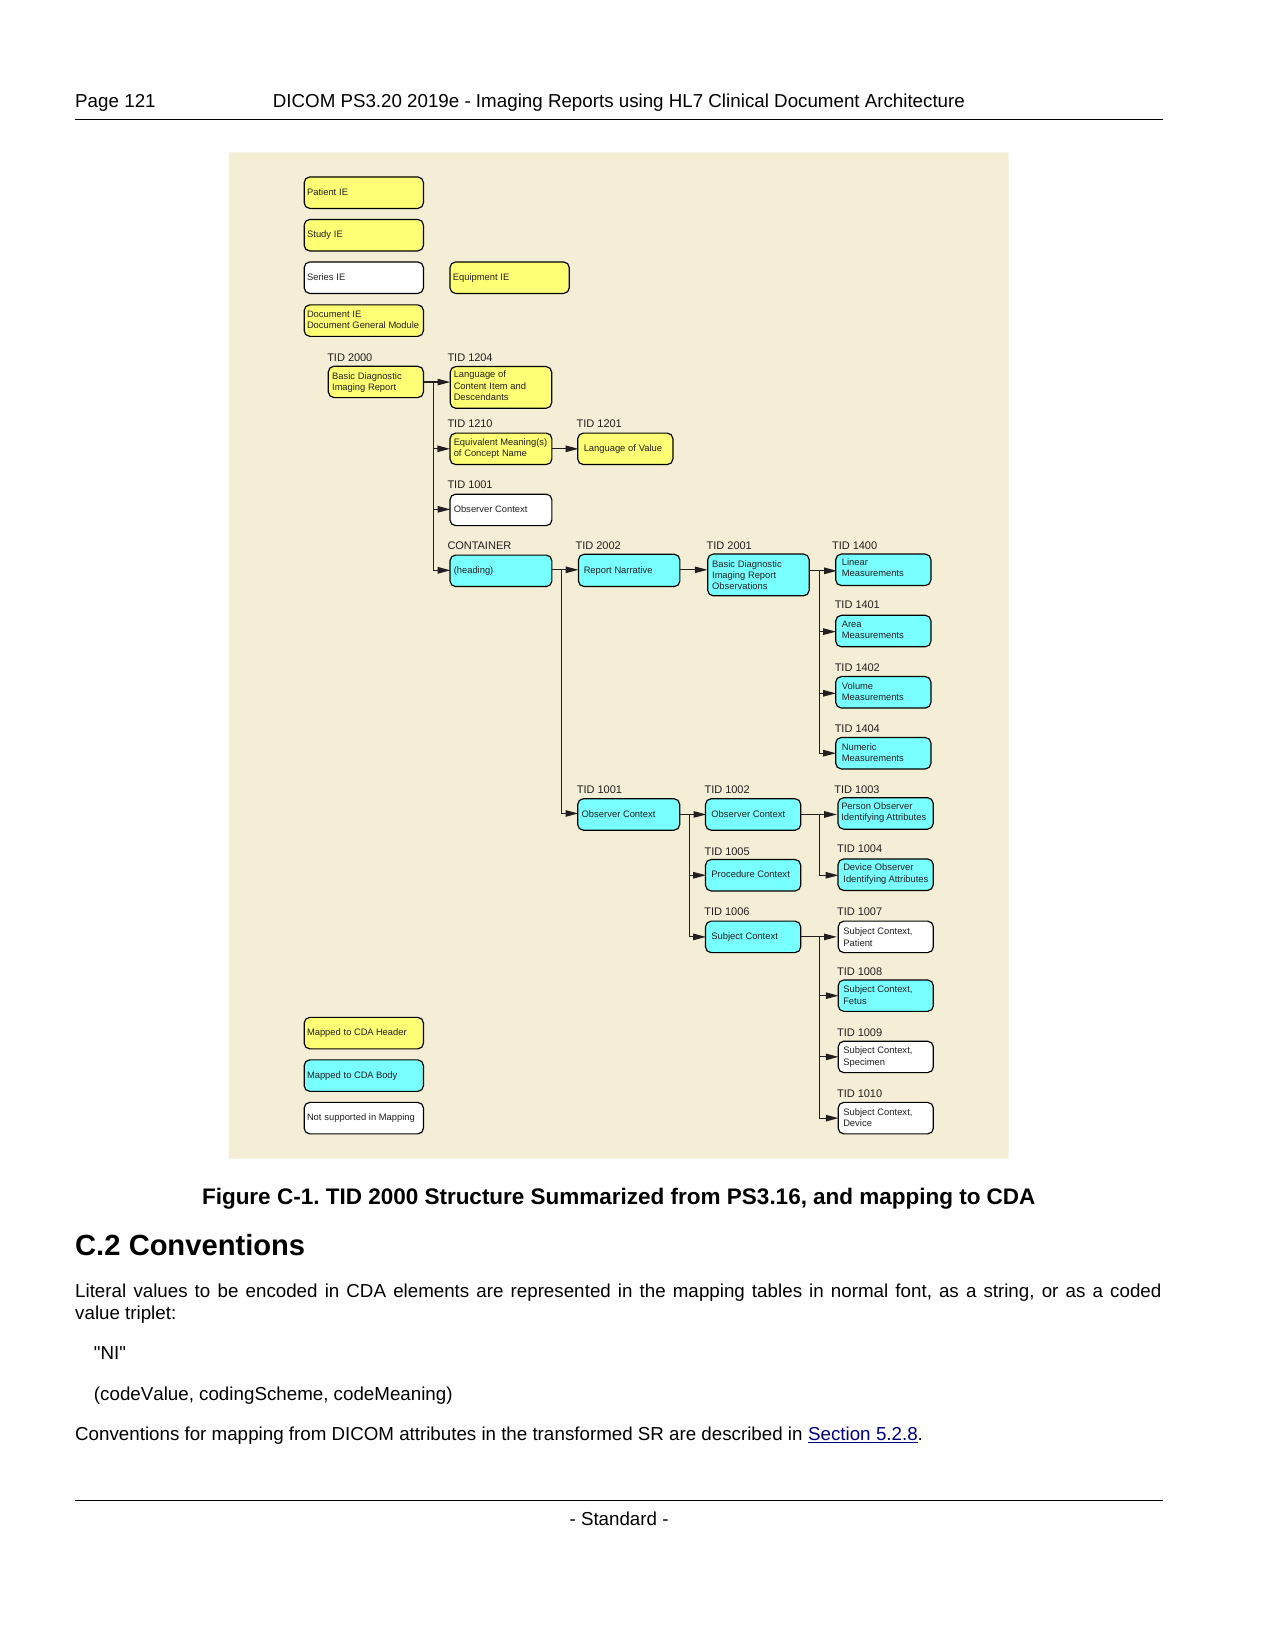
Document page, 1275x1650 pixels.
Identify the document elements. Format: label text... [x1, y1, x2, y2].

text Literal values to be encoded in CDA elements are represented in the mapping tables in normal font, as a string, or as a coded value triplet: [75, 1280, 1162, 1323]
text Conventions for mapping from DICOM attributes in the transformed SR are described in Section 5.2.8. [75, 1423, 1162, 1444]
text "NI" [94, 1342, 1162, 1364]
text Figure C-1. TID 2000 Structure Summarized from PS3.16, and mapping to CDA [75, 1183, 1162, 1209]
text C.2 Conventions [75, 1228, 1162, 1261]
text (codeValue, codingScheme, codeMeaning) [94, 1382, 1162, 1404]
